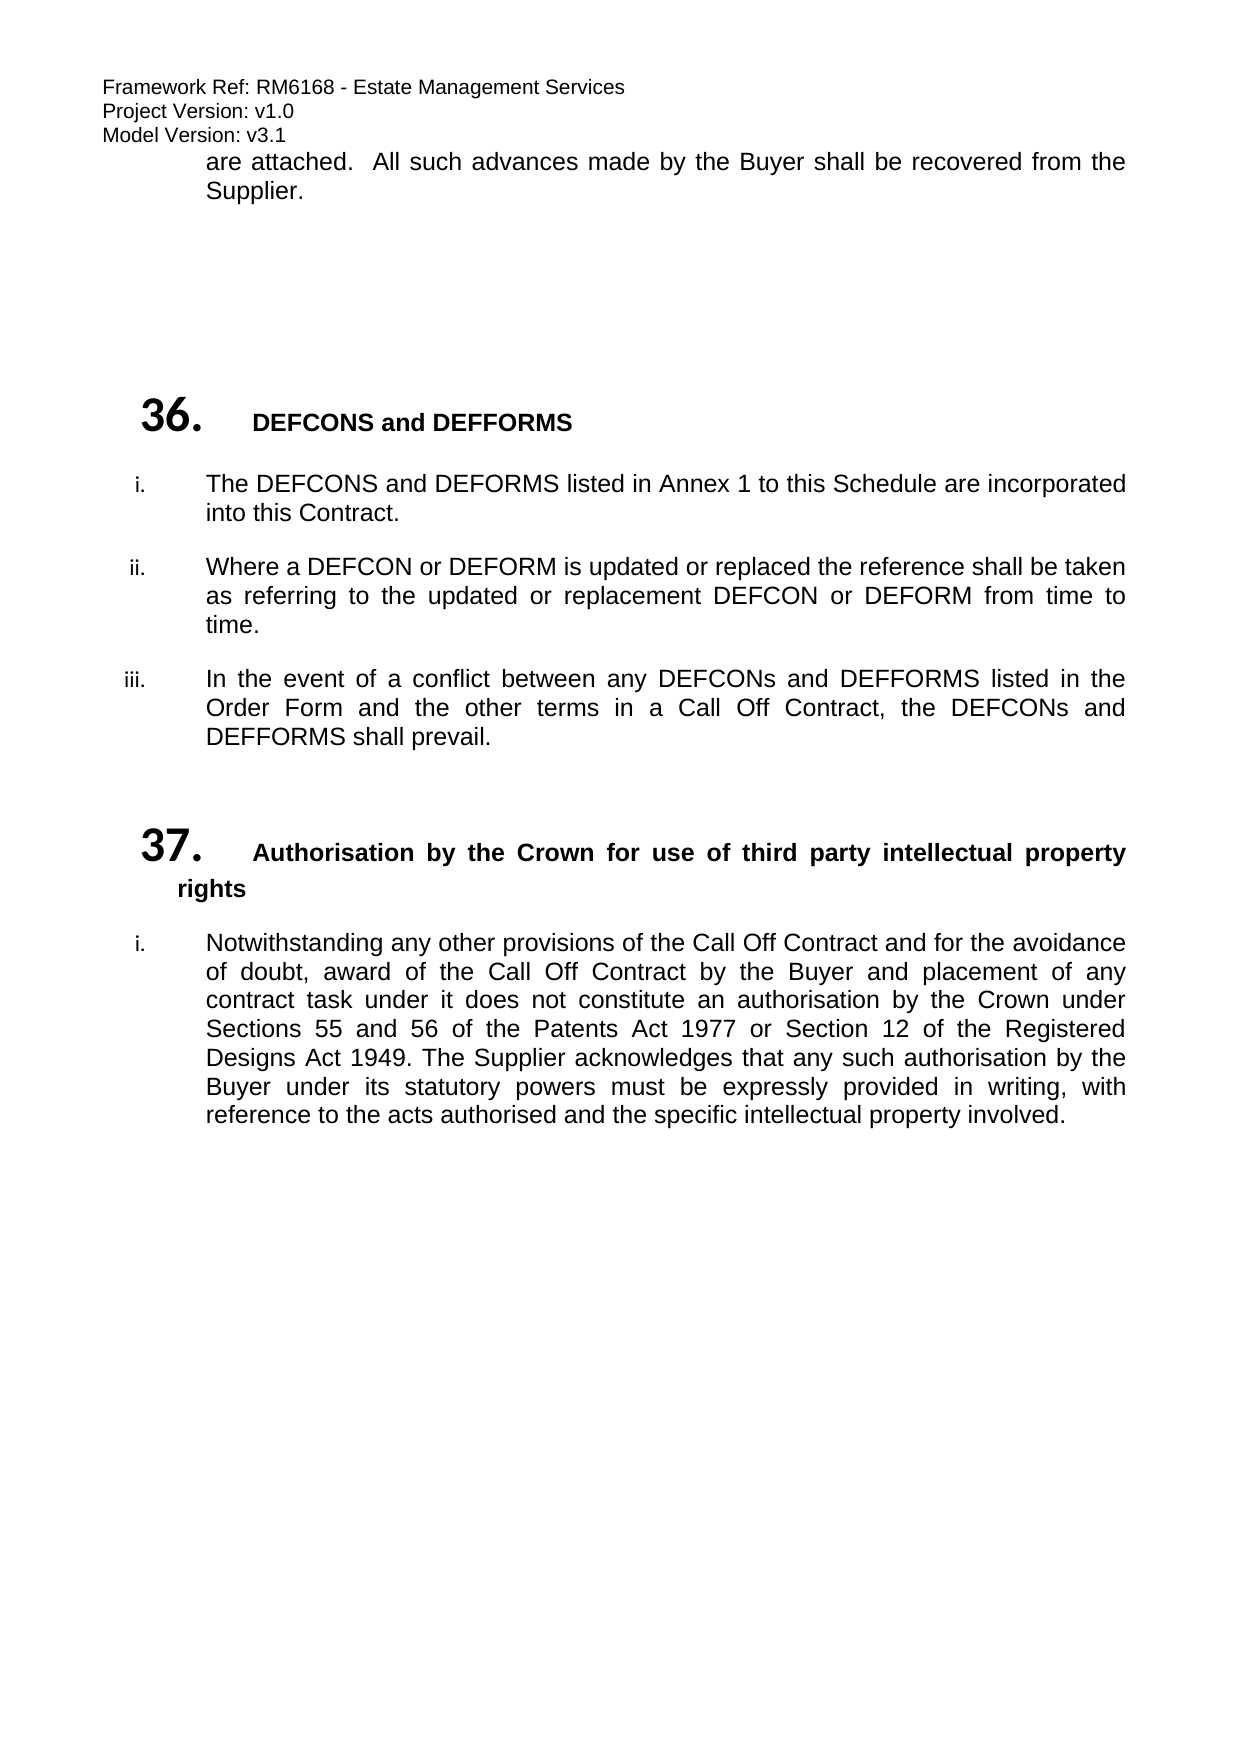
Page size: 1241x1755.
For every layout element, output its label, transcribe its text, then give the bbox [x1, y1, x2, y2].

subtitle Authorisation by the Crown for use of third party intellectual property rights [139, 813, 1128, 902]
list The DEFCONS and DEFORMS listed in Annex 1 to this Schedule are incorporated into this Contract. [146, 469, 1128, 527]
subtitle DEFCONS and DEFFORMS [139, 383, 1128, 444]
list Notwithstanding any other provisions of the Call Off Contract and for the avoidance of doubt, award of the Call Off Contract by the Buyer and placement of any contract task under it does not constitute an authorisation by the Crown under Sections 55 and 56 of the Patents Act 1977 or Section 12 of the Registered Designs Act 1949. The Supplier acknowledges that any such authorisation by the Buyer under its statutory powers must be expressly provided in writing, with reference to the acts authorised and the specific intellectual property involved. [146, 927, 1128, 1129]
list In the event of a conflict between any DEFCONs and DEFFORMS listed in the Order Form and the other terms in a Call Off Contract, the DEFCONs and DEFFORMS shall prevail. [146, 663, 1128, 750]
list Where a DEFCON or DEFORM is updated or replaced the reference shall be taken as referring to the updated or replacement DEFCON or DEFORM from time to time. [146, 552, 1128, 638]
list are attached. All such advances made by the Buyer shall be recovered from the Supplier. [146, 147, 1128, 204]
